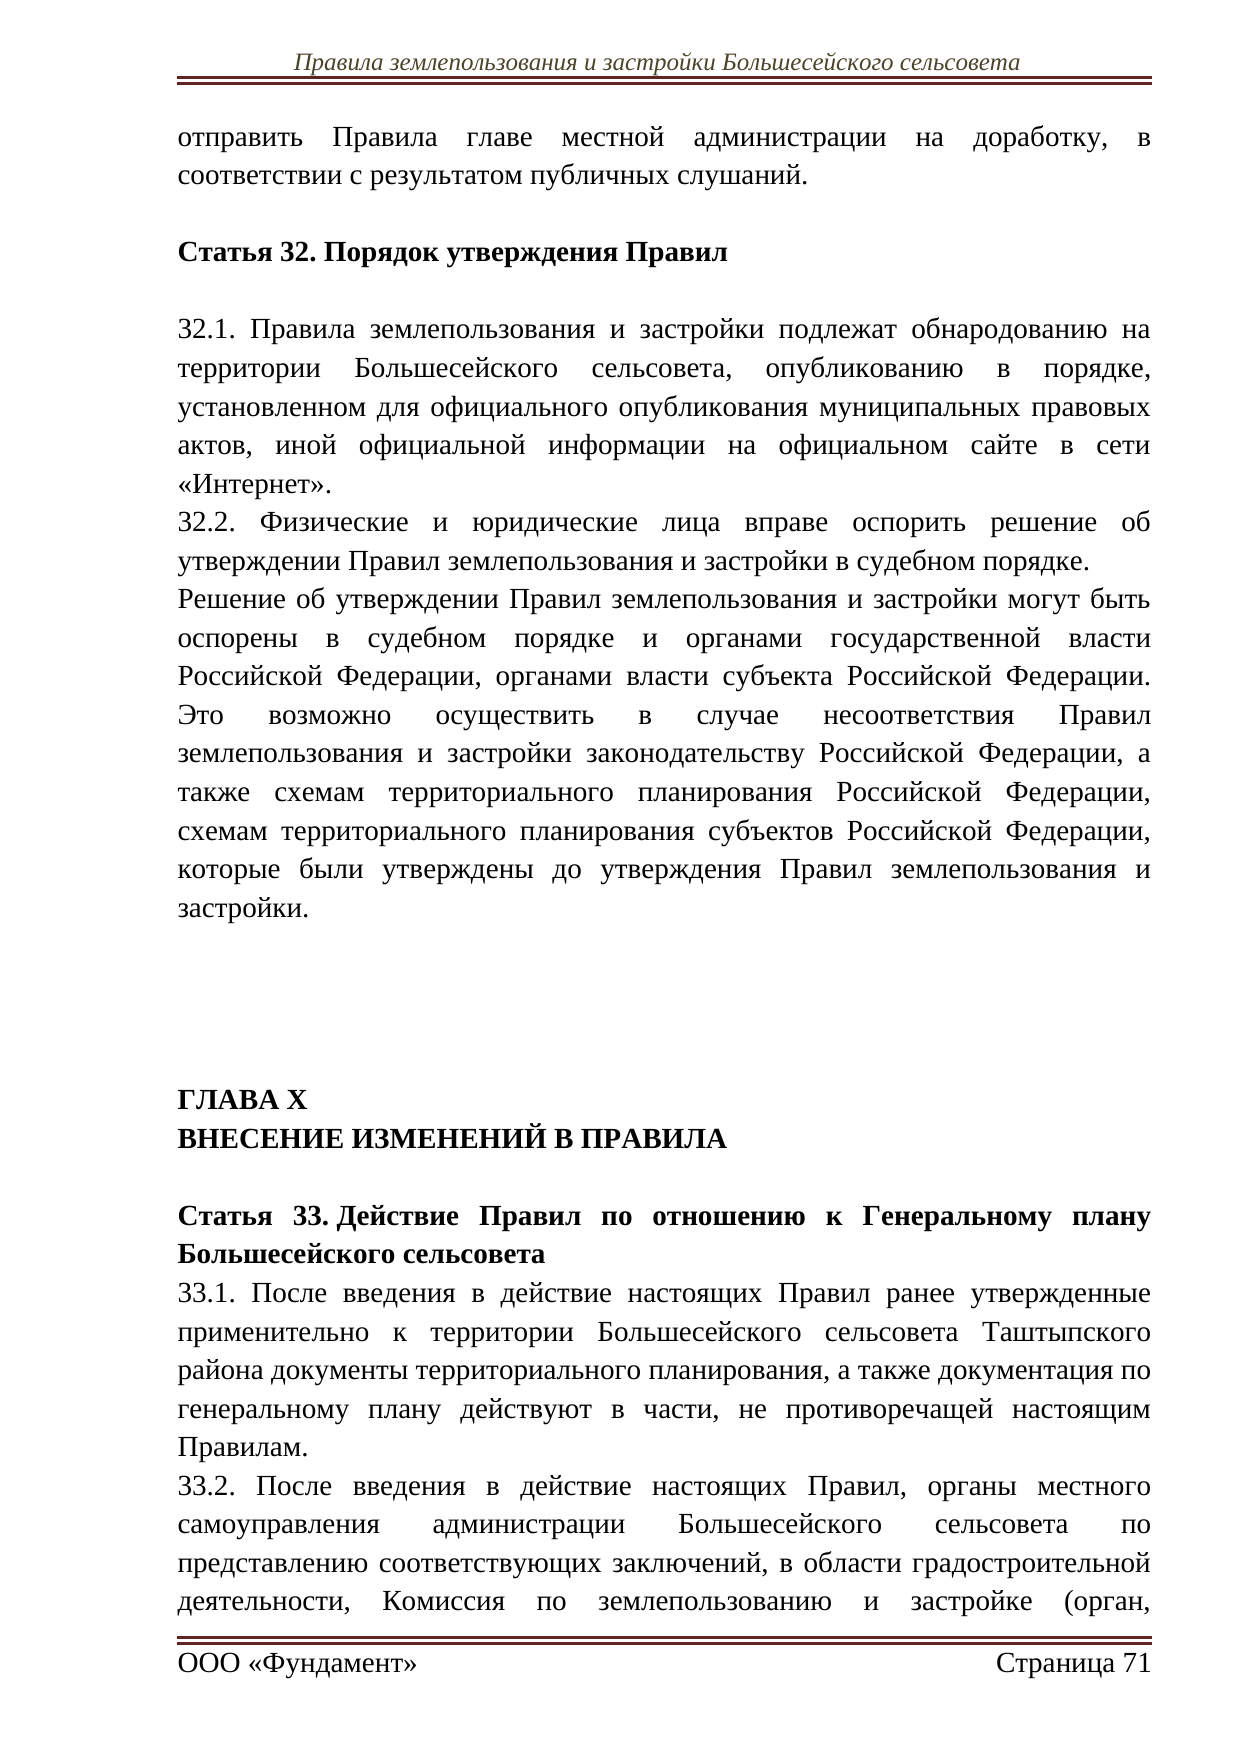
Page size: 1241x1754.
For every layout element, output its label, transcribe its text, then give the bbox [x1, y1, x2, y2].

text 32.2. Физические и юридические лица вправе оспорить решение об утверждении Правил землепользования и застройки в судебном порядке. [177, 504, 1152, 576]
text 33.1. После введения в действие настоящих Правил ранее утвержденные применительно к территории Большесейского сельсовета Таштыпского района документы территориального планирования, а также документация по генеральному плану действуют в части, не противоречащей настоящим Правилам. [177, 1275, 1152, 1463]
text 33.2. После введения в действие настоящих Правил, органы местного самоуправления администрации Большесейского сельсовета по представлению соответствующих заключений, в области градостроительной деятельности, Комиссия по землепользованию и застройке (орган, [177, 1468, 1152, 1617]
text ВНЕСЕНИЕ ИЗМЕНЕНИЙ В ПРАВИЛА [177, 1121, 1152, 1154]
text отправить Правила главе местной администрации на доработку, в соответствии с результатом публичных слушаний. [177, 119, 1152, 191]
text 32.1. Правила землепользования и застройки подлежат обнародованию на территории Большесейского сельсовета, опубликованию в порядке, установленном для официального опубликования муниципальных правовых актов, иной официальной информации на официальном сайте в сети «Интернет». [177, 312, 1152, 499]
text Статья 32. Порядок утверждения Правил [177, 234, 1152, 268]
text ГЛАВА X [177, 1082, 1152, 1116]
text Статья 33. Действие Правил по отношению к Генеральному плану Большесейского сельсовета [177, 1198, 1152, 1270]
text Решение об утверждении Правил землепользования и застройки могут быть оспорены в судебном порядке и органами государственной власти Российской Федерации, органами власти субъекта Российской Федерации. Это возможно осуществить в случае несоответствия Правил землепользования и застройки законодательству Российской Федерации, а также схемам территориального планирования Российской Федерации, схемам территориального планирования субъектов Российской Федерации, которые были утверждены до утверждения Правил землепользования и застройки. [177, 581, 1152, 923]
